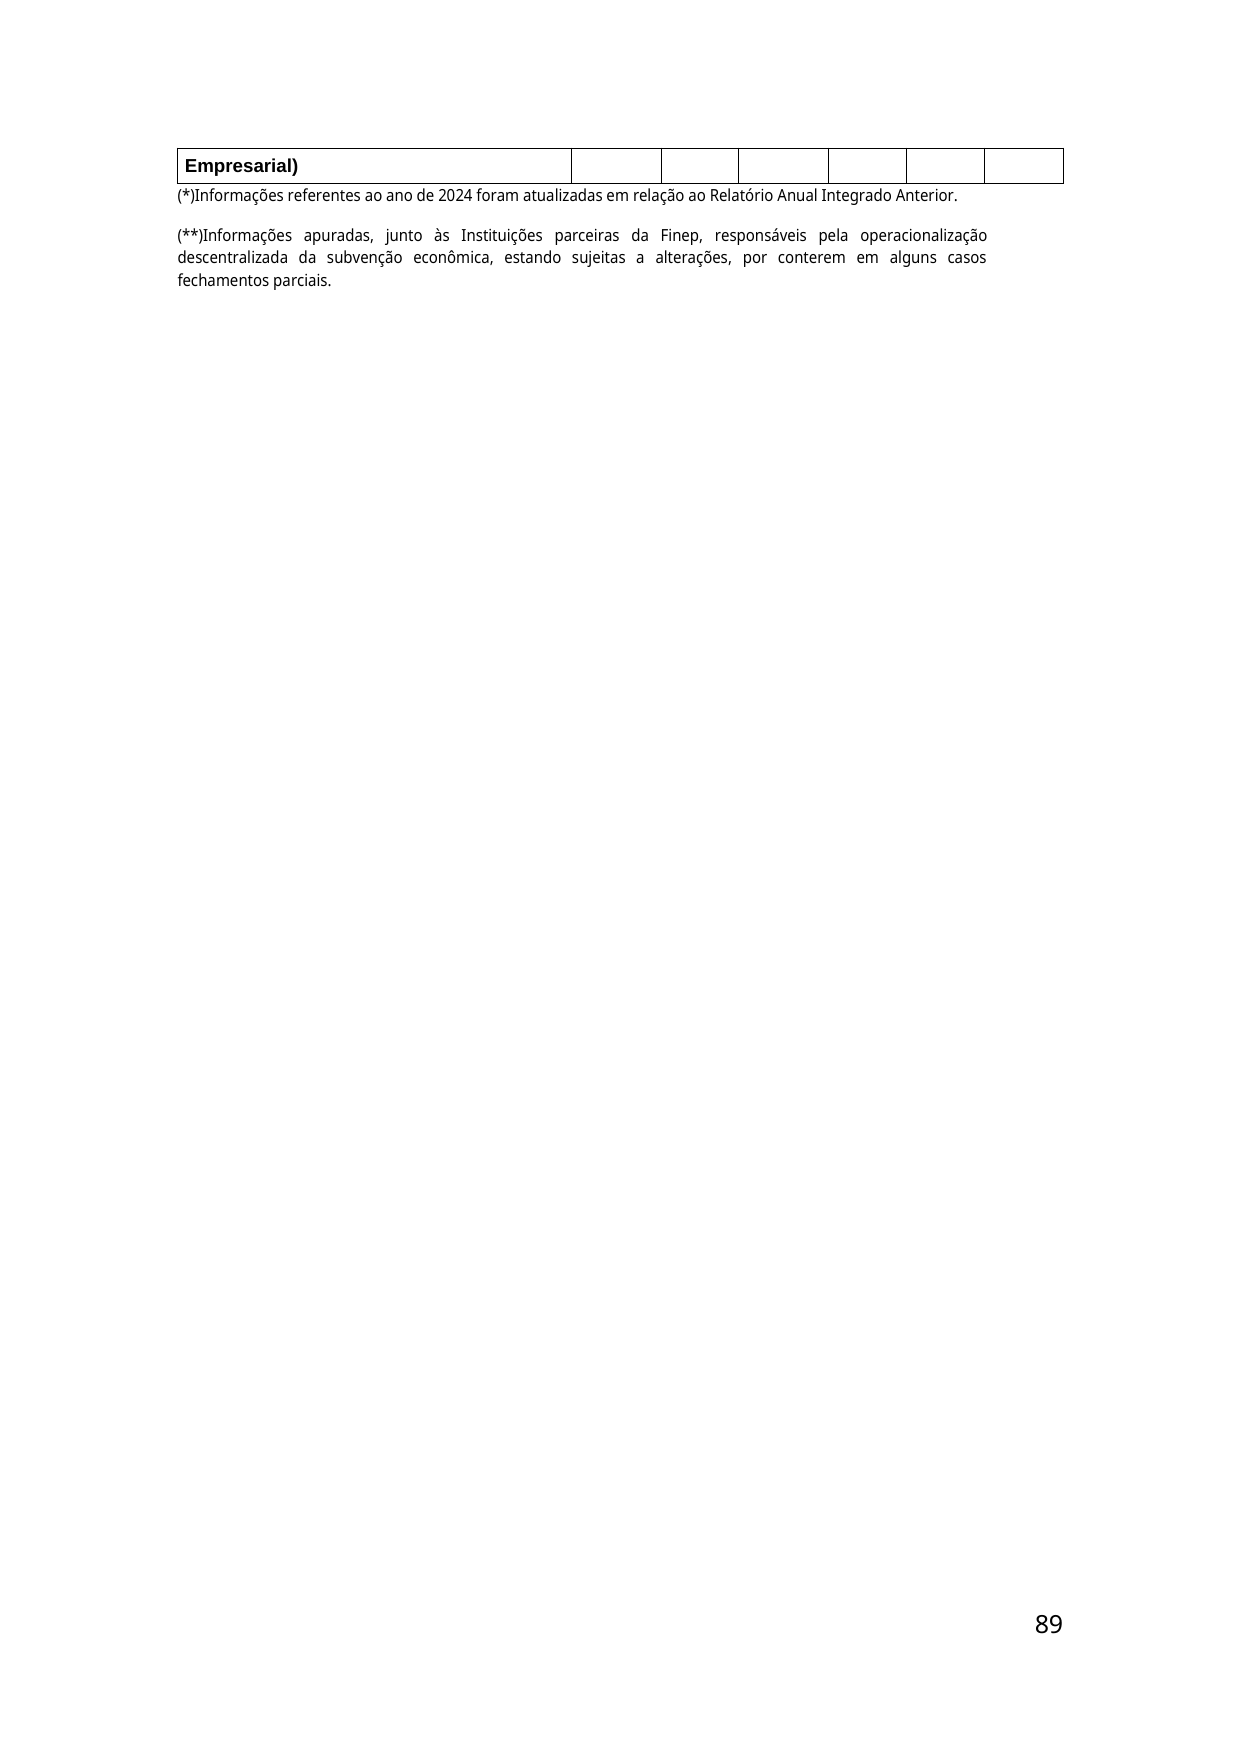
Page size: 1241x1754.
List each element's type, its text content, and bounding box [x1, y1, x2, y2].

table_cell [985, 149, 1063, 183]
table_cell [572, 149, 661, 183]
table_cell [662, 149, 738, 183]
text (*)Informações referentes ao ano de 2024 foram atualizadas em relação ao Relatório Anual Integrado Anterior. [177, 184, 988, 207]
table_cell Empresarial) [178, 149, 571, 183]
table_cell [907, 149, 984, 183]
text (**)Informações apuradas, junto às Instituições parceiras da Finep, responsáveis pela operacionalização descentralizada da subvenção econômica, estando sujeitas a alterações, por conterem em alguns casos fechamentos parciais. [177, 223, 988, 291]
table_cell [739, 149, 828, 183]
table_cell [829, 149, 906, 183]
